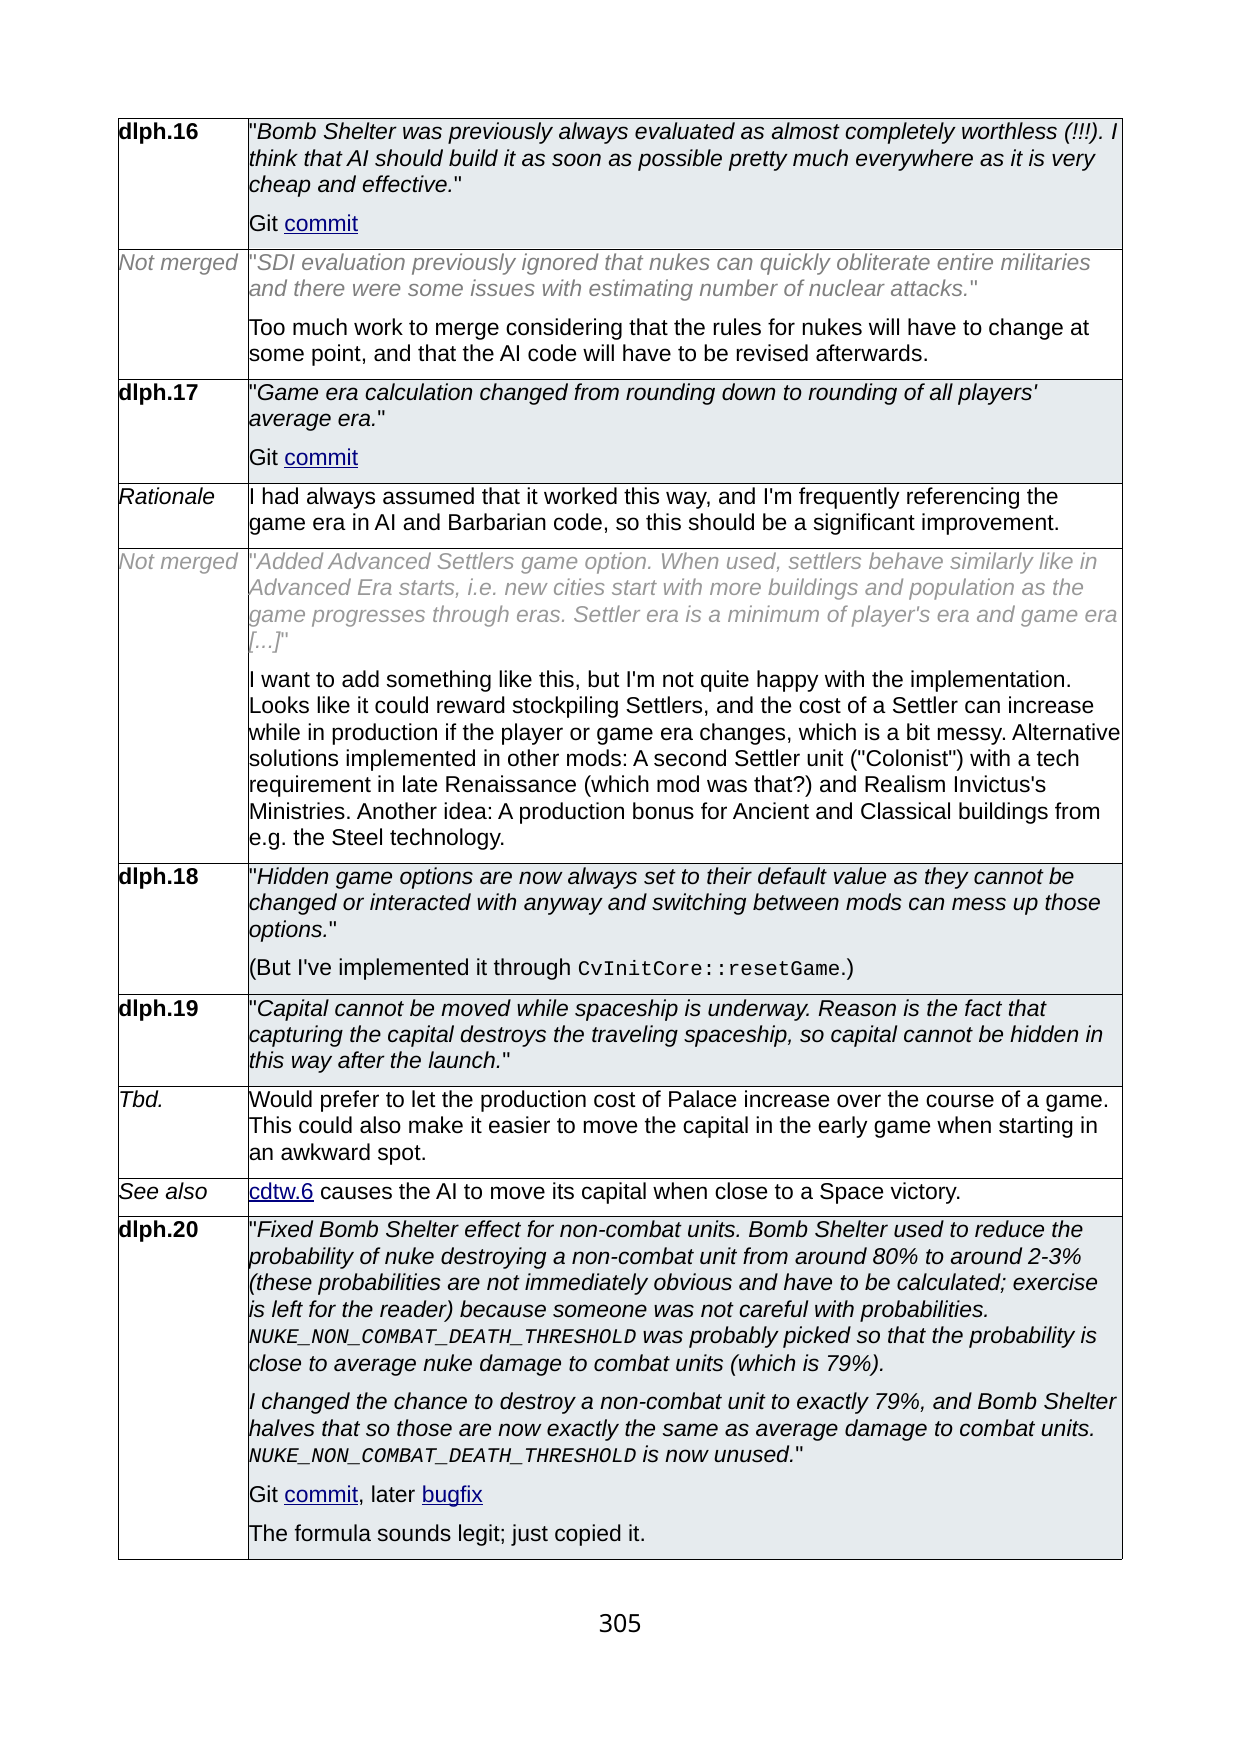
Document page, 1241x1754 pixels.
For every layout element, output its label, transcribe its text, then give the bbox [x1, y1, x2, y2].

table_cell "Added Advanced Settlers game option. When used, settlers behave similarly like in Advanced Era starts, i.e. new cities start with more buildings and population as the game progresses through eras. Settler era is a minimum of player's era and game era [...]" I want to add something like this, but I'm not quite happy with the implementation. Looks like it could reward stockpiling Settlers, and the cost of a Settler can increase while in production if the player or game era changes, which is a bit messy. Alternative solutions implemented in other mods: A second Settler unit ("Colonist") with a tech requirement in late Renaissance (which mod was that?) and Realism Invictus's Ministries. Another idea: A production bonus for Ancient and Classical buildings from e.g. the Steel technology. [249, 549, 1122, 863]
table_cell "SDI evaluation previously ignored that nukes can quickly obliterate entire militaries and there were some issues with estimating number of nuclear attacks." Too much work to merge considering that the rules for nukes will have to change at some point, and that the AI code will have to be revised afterwards. [249, 250, 1122, 379]
table_cell dlph.18 [119, 864, 248, 994]
table_cell Not merged [119, 250, 248, 379]
table_cell See also [119, 1179, 248, 1216]
table_cell "Capital cannot be moved while spaceship is underway. Reason is the fact that capturing the capital destroys the traveling spaceship, so capital cannot be hidden in this way after the launch." [249, 995, 1122, 1086]
table_cell Tbd. [119, 1087, 248, 1177]
table_cell dlph.19 [119, 995, 248, 1086]
table_cell cdtw.6 causes the AI to move its capital when close to a Space victory. [249, 1179, 1122, 1216]
table_cell Not merged [119, 549, 248, 863]
table_cell "Fixed Bomb Shelter effect for non-combat units. Bomb Shelter used to reduce the probability of nuke destroying a non-combat unit from around 80% to around 2-3% (these probabilities are not immediately obvious and have to be calculated; exercise is left for the reader) because someone was not careful with probabilities. NUKE_NON_COMBAT_DEATH_THRESHOLD was probably picked so that the probability is close to average nuke damage to combat units (which is 79%). I changed the chance to destroy a non-combat unit to exactly 79%, and Bomb Shelter halves that so those are now exactly the same as average damage to combat units. NUKE_NON_COMBAT_DEATH_THRESHOLD is now unused." Git commit, later bugfix The formula sounds legit; just copied it. [249, 1217, 1122, 1559]
table_cell Rationale [119, 484, 248, 548]
table_cell dlph.16 [119, 119, 248, 248]
table_cell Would prefer to let the production cost of Palace increase over the course of a game. This could also make it easier to move the capital in the early game when starting in an awkward spot. [249, 1087, 1122, 1177]
table_cell "Hidden game options are now always set to their default value as they cannot be changed or interacted with anyway and switching between mods can mess up those options." (But I've implemented it through CvInitCore::resetGame.) [249, 864, 1122, 994]
table_cell I had always assumed that it worked this way, and I'm frequently referencing the game era in AI and Barbarian code, so this should be a significant improvement. [249, 484, 1122, 548]
table_cell dlph.17 [119, 380, 248, 483]
table_cell "Bomb Shelter was previously always evaluated as almost completely worthless (!!!). I think that AI should build it as soon as possible pretty much everywhere as it is very cheap and effective." Git commit [249, 119, 1122, 248]
table_cell dlph.20 [119, 1217, 248, 1559]
table_cell "Game era calculation changed from rounding down to rounding of all players' average era." Git commit [249, 380, 1122, 483]
